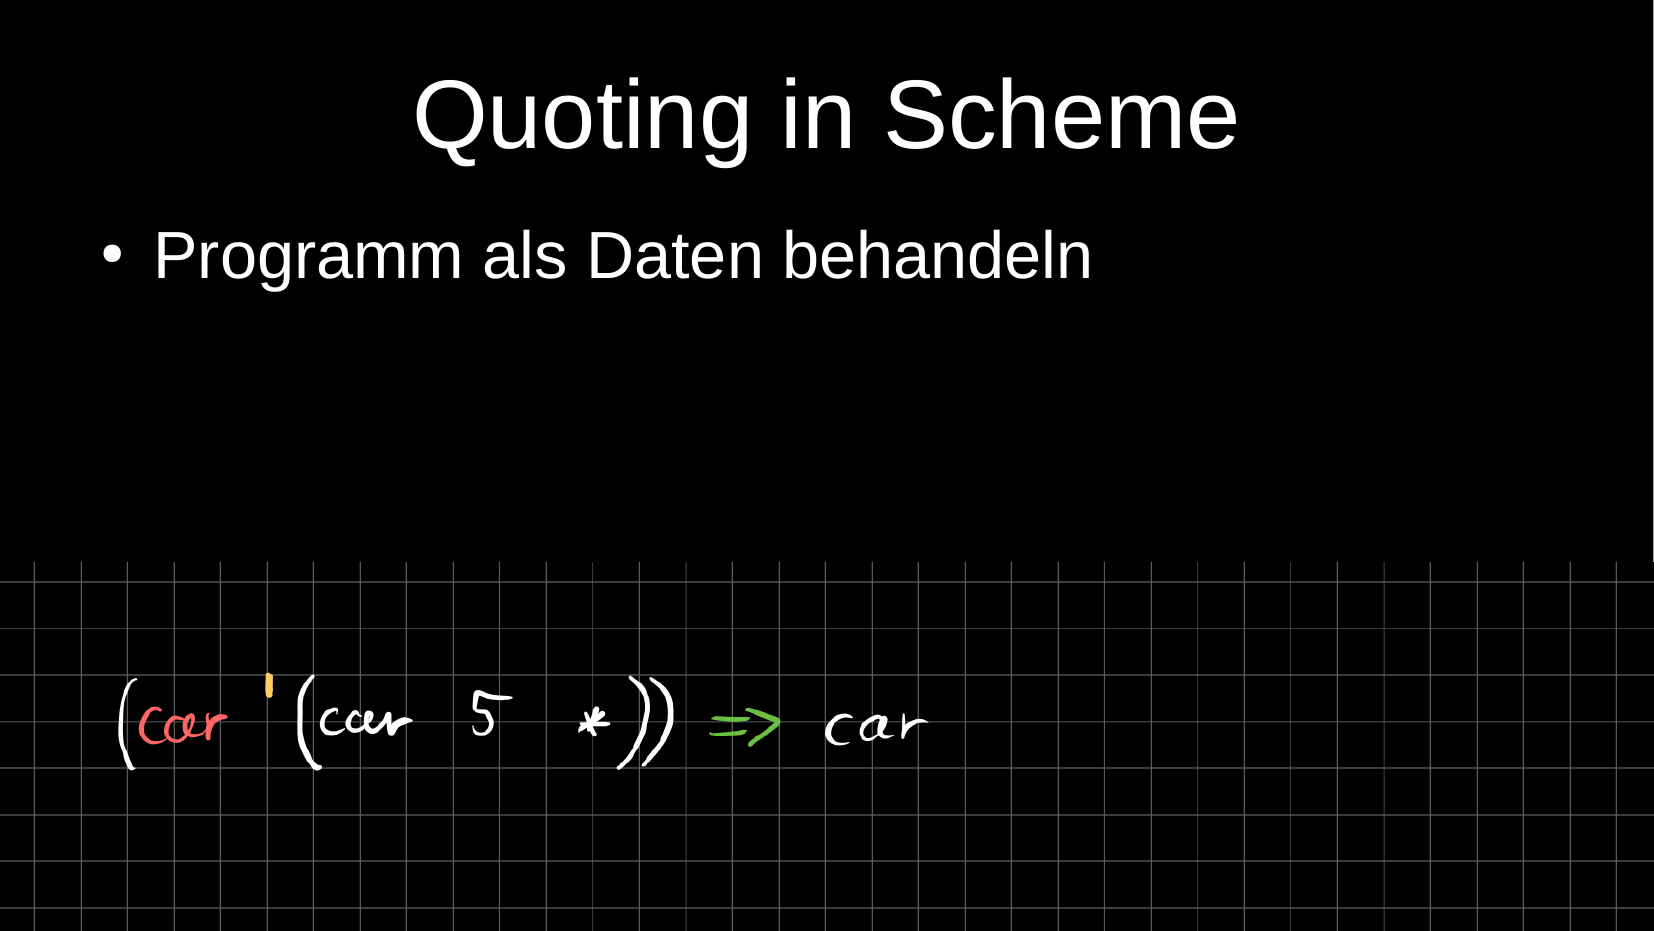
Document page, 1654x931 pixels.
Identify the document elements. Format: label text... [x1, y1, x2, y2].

list Programm als Daten behandeln [82, 217, 1571, 562]
picture [0, 562, 1654, 931]
title Quoting in Scheme [82, 37, 1571, 193]
